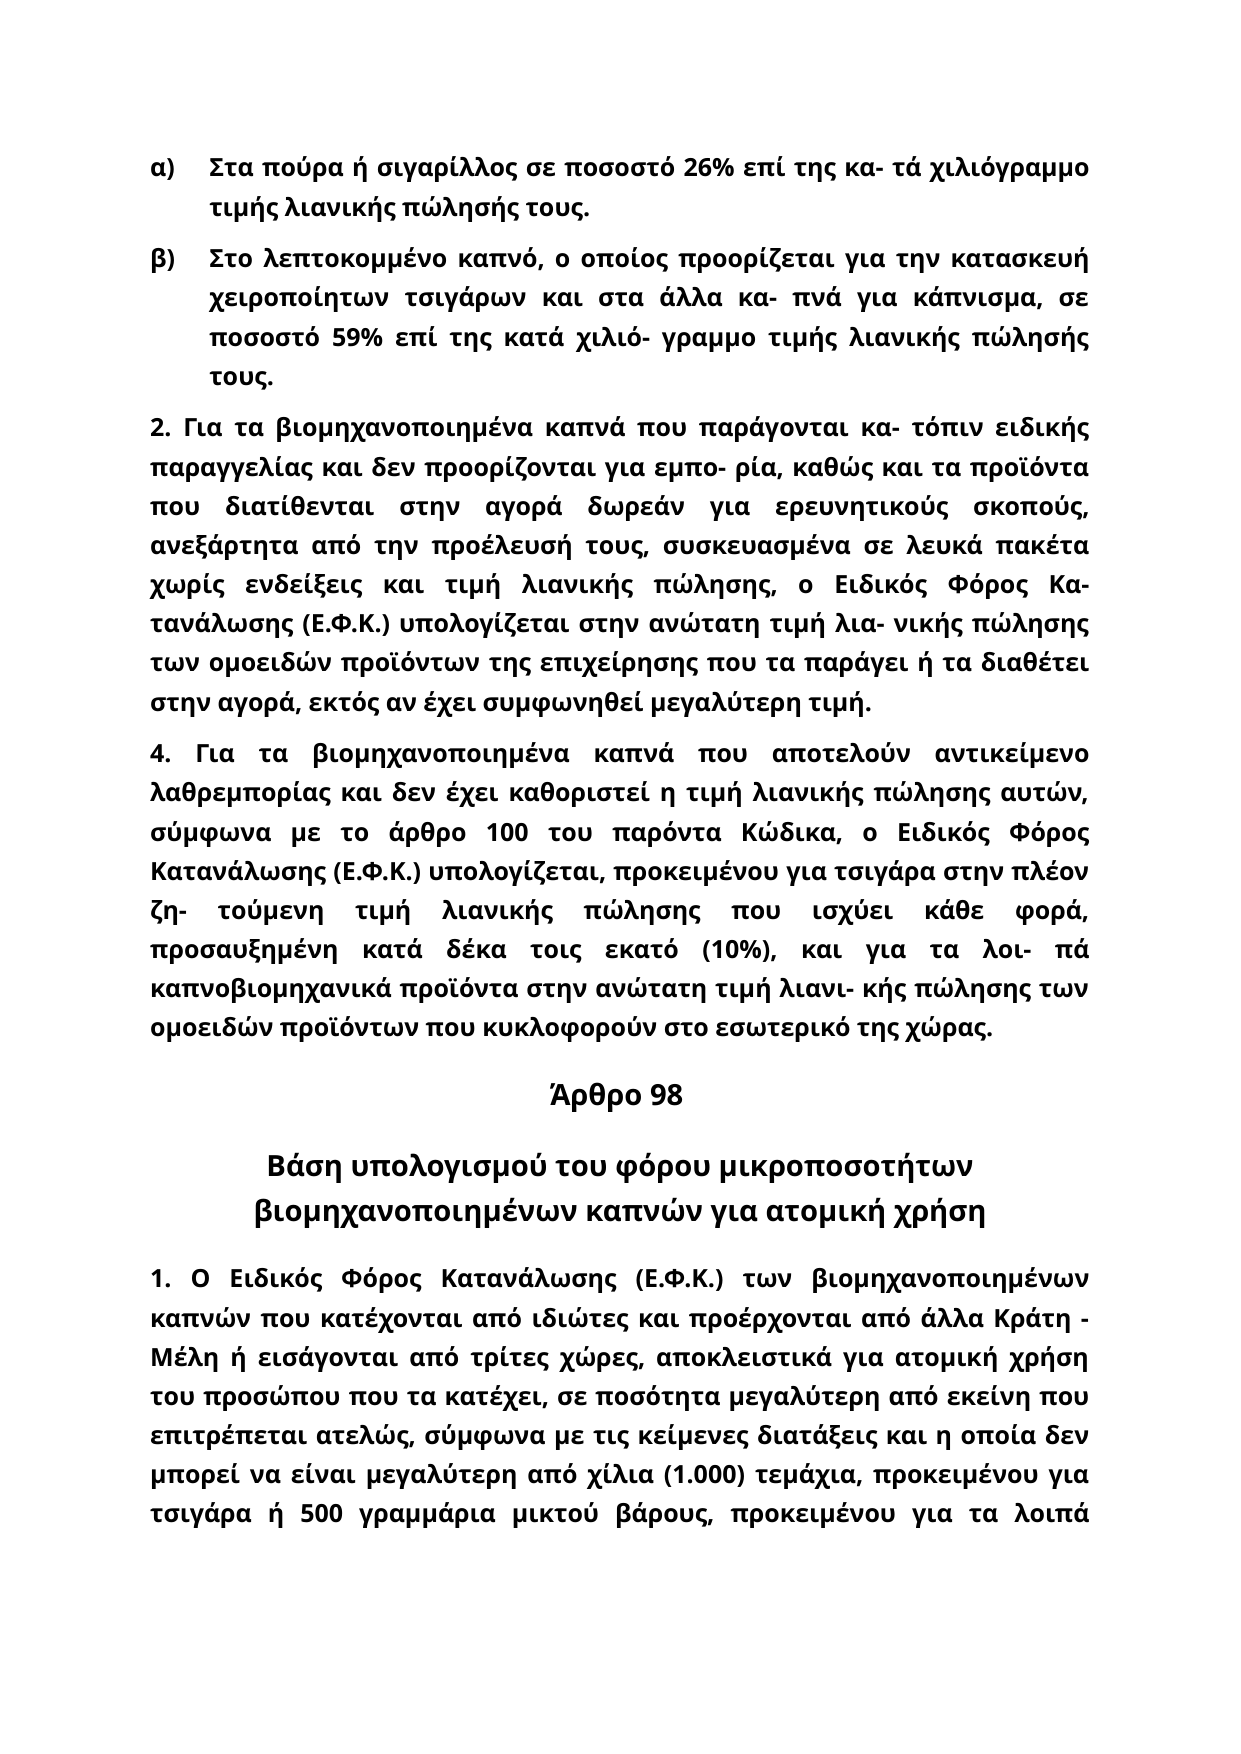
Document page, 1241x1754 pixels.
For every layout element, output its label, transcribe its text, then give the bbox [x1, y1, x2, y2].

subtitle Άρθρο 98 [150, 1074, 1090, 1114]
list α) Στα πούρα ή σιγαρίλλος σε ποσοστό 26% επί της κα- τά χιλιόγραμμο τιμής λιανικής πώλησής τους. [150, 150, 1090, 223]
subtitle Βάση υπολογισμού του φόρου μικροποσοτήτων βιομηχανοποιημένων καπνών για ατομική χρήση [150, 1145, 1090, 1230]
list β) Στο λεπτοκομμένο καπνό, ο οποίος προορίζεται για την κατασκευή χειροποίητων τσιγάρων και στα άλλα κα- πνά για κάπνισμα, σε ποσοστό 59% επί της κατά χιλιό- γραμμο τιμής λιανικής πώλησής τους. [150, 241, 1090, 392]
text 2. Για τα βιομηχανοποιημένα καπνά που παράγονται κα- τόπιν ειδικής παραγγελίας και δεν προορίζονται για εμπο- ρία, καθώς και τα προϊόντα που διατίθενται στην αγορά δωρεάν για ερευνητικούς σκοπούς, ανεξάρτητα από την προέλευσή τους, συσκευασμένα σε λευκά πακέτα χωρίς ενδείξεις και τιμή λιανικής πώλησης, ο Ειδικός Φόρος Κα- τανάλωσης (Ε.Φ.Κ.) υπολογίζεται στην ανώτατη τιμή λια- νικής πώλησης των ομοειδών προϊόντων της επιχείρησης που τα παράγει ή τα διαθέτει στην αγορά, εκτός αν έχει συμφωνηθεί μεγαλύτερη τιμή. [150, 410, 1090, 718]
text 4. Για τα βιομηχανοποιημένα καπνά που αποτελούν αντικείμενο λαθρεμπορίας και δεν έχει καθοριστεί η τιμή λιανικής πώλησης αυτών, σύμφωνα με το άρθρο 100 του παρόντα Κώδικα, ο Ειδικός Φόρος Κατανάλωσης (Ε.Φ.Κ.) υπολογίζεται, προκειμένου για τσιγάρα στην πλέον ζη- τούμενη τιμή λιανικής πώλησης που ισχύει κάθε φορά, προσαυξημένη κατά δέκα τοις εκατό (10%), και για τα λοι- πά καπνοβιομηχανικά προϊόντα στην ανώτατη τιμή λιανι- κής πώλησης των ομοειδών προϊόντων που κυκλοφορούν στο εσωτερικό της χώρας. [150, 736, 1090, 1044]
text 1. Ο Ειδικός Φόρος Κατανάλωσης (Ε.Φ.Κ.) των βιομηχανοποιημένων καπνών που κατέχονται από ιδιώτες και προέρχονται από άλλα Κράτη - Μέλη ή εισάγονται από τρίτες χώρες, αποκλειστικά για ατομική χρήση του προσώπου που τα κατέχει, σε ποσότητα μεγαλύτερη από εκείνη που επιτρέπεται ατελώς, σύμφωνα με τις κείμενες διατάξεις και η οποία δεν μπορεί να είναι μεγαλύτερη από χίλια (1.000) τεμάχια, προκειμένου για τσιγάρα ή 500 γραμμάρια μικτού βάρους, προκειμένου για τα λοιπά [150, 1261, 1090, 1530]
